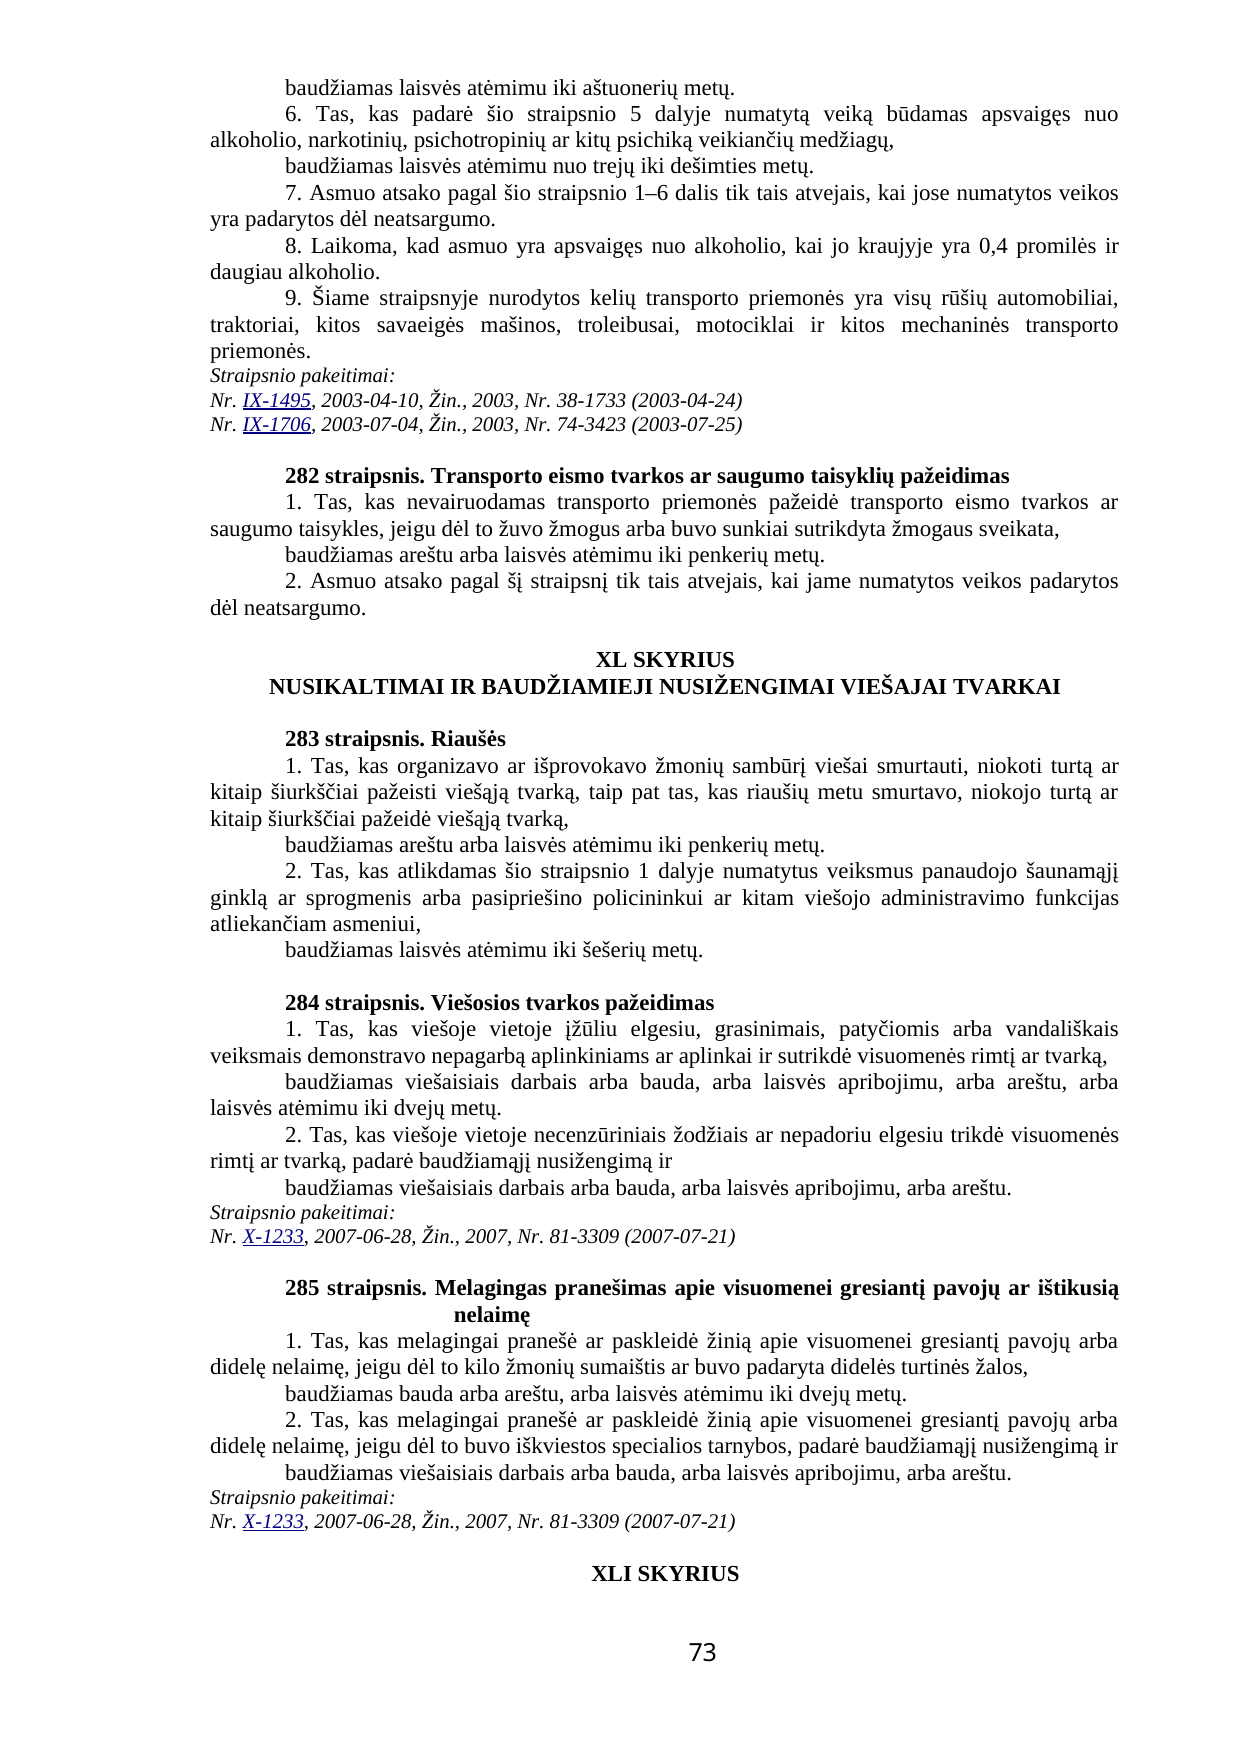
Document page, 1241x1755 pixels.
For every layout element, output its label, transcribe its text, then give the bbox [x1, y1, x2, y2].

text 285 straipsnis. Melagingas pranešimas apie visuomenei gresiantį pavojų ar ištikusią nelaimę [285, 1274, 1120, 1327]
text baudžiamas laisvės atėmimu iki aštuonerių metų. [210, 73, 1120, 100]
text Nr. IX-1706, 2003-07-04, Žin., 2003, Nr. 74-3423 (2003-07-25) [210, 412, 1120, 436]
text 9. Šiame straipsnyje nurodytos kelių transporto priemonės yra visų rūšių automobiliai, traktoriai, kitos savaeigės mašinos, troleibusai, motociklai ir kitos mechaninės transporto priemonės. [210, 284, 1120, 363]
text 283 straipsnis. Riaušės [210, 726, 1120, 752]
text Straipsnio pakeitimai: [210, 1200, 1120, 1224]
text baudžiamas viešaisiais darbais arba bauda, arba laisvės apribojimu, arba areštu, arba laisvės atėmimu iki dvejų metų. [210, 1068, 1120, 1121]
text baudžiamas laisvės atėmimu nuo trejų iki dešimties metų. [210, 153, 1120, 179]
text Straipsnio pakeitimai: [210, 363, 1120, 387]
text 2. Tas, kas atlikdamas šio straipsnio 1 dalyje numatytus veiksmus panaudojo šaunamąjį ginklą ar sprogmenis arba pasipriešino policininkui ar kitam viešojo administravimo funkcijas atliekančiam asmeniui, [210, 857, 1120, 936]
text 1. Tas, kas organizavo ar išprovokavo žmonių sambūrį viešai smurtauti, niokoti turtą ar kitaip šiurkščiai pažeisti viešąją tvarką, taip pat tas, kas riaušių metu smurtavo, niokojo turtą ar kitaip šiurkščiai pažeidė viešąją tvarką, [210, 752, 1120, 831]
text XLI SKYRIUS [210, 1560, 1120, 1586]
text baudžiamas viešaisiais darbais arba bauda, arba laisvės apribojimu, arba areštu. [210, 1173, 1120, 1200]
text 1. Tas, kas nevairuodamas transporto priemonės pažeidė transporto eismo tvarkos ar saugumo taisykles, jeigu dėl to žuvo žmogus arba buvo sunkiai sutrikdyta žmogaus sveikata, [210, 488, 1120, 541]
text 1. Tas, kas viešoje vietoje įžūliu elgesiu, grasinimais, patyčiomis arba vandališkais veiksmais demonstravo nepagarbą aplinkiniams ar aplinkai ir sutrikdė visuomenės rimtį ar tvarką, [210, 1015, 1120, 1068]
text baudžiamas areštu arba laisvės atėmimu iki penkerių metų. [210, 831, 1120, 857]
text 2. Asmuo atsako pagal šį straipsnį tik tais atvejais, kai jame numatytos veikos padarytos dėl neatsargumo. [210, 567, 1120, 620]
text 284 straipsnis. Viešosios tvarkos pažeidimas [210, 989, 1120, 1015]
text Straipsnio pakeitimai: [210, 1485, 1120, 1509]
text 7. Asmuo atsako pagal šio straipsnio 1–6 dalis tik tais atvejais, kai jose numatytos veikos yra padarytos dėl neatsargumo. [210, 179, 1120, 232]
text baudžiamas areštu arba laisvės atėmimu iki penkerių metų. [210, 541, 1120, 567]
text Nr. IX-1495, 2003-04-10, Žin., 2003, Nr. 38-1733 (2003-04-24) [210, 387, 1120, 412]
text 1. Tas, kas melagingai pranešė ar paskleidė žinią apie visuomenei gresiantį pavojų arba didelę nelaimę, jeigu dėl to kilo žmonių sumaištis ar buvo padaryta didelės turtinės žalos, [210, 1327, 1120, 1380]
text XL SKYRIUS [210, 646, 1120, 673]
text Nr. X-1233, 2007-06-28, Žin., 2007, Nr. 81-3309 (2007-07-21) [210, 1509, 1120, 1533]
text baudžiamas bauda arba areštu, arba laisvės atėmimu iki dvejų metų. [210, 1380, 1120, 1406]
text 6. Tas, kas padarė šio straipsnio 5 dalyje numatytą veiką būdamas apsvaigęs nuo alkoholio, narkotinių, psichotropinių ar kitų psichiką veikiančių medžiagų, [210, 100, 1120, 153]
text 282 straipsnis. Transporto eismo tvarkos ar saugumo taisyklių pažeidimas [210, 462, 1120, 488]
text baudžiamas laisvės atėmimu iki šešerių metų. [210, 936, 1120, 963]
text baudžiamas viešaisiais darbais arba bauda, arba laisvės apribojimu, arba areštu. [210, 1459, 1120, 1485]
text Nr. X-1233, 2007-06-28, Žin., 2007, Nr. 81-3309 (2007-07-21) [210, 1224, 1120, 1248]
text NUSIKALTIMAI IR BAUDŽIAMIEJI NUSIŽENGIMAI VIEŠAJAI TVARKAI [210, 673, 1120, 699]
text 2. Tas, kas melagingai pranešė ar paskleidė žinią apie visuomenei gresiantį pavojų arba didelę nelaimę, jeigu dėl to buvo iškviestos specialios tarnybos, padarė baudžiamąjį nusižengimą ir [210, 1406, 1120, 1459]
text 2. Tas, kas viešoje vietoje necenzūriniais žodžiais ar nepadoriu elgesiu trikdė visuomenės rimtį ar tvarką, padarė baudžiamąjį nusižengimą ir [210, 1121, 1120, 1173]
text 8. Laikoma, kad asmuo yra apsvaigęs nuo alkoholio, kai jo kraujyje yra 0,4 promilės ir daugiau alkoholio. [210, 232, 1120, 284]
